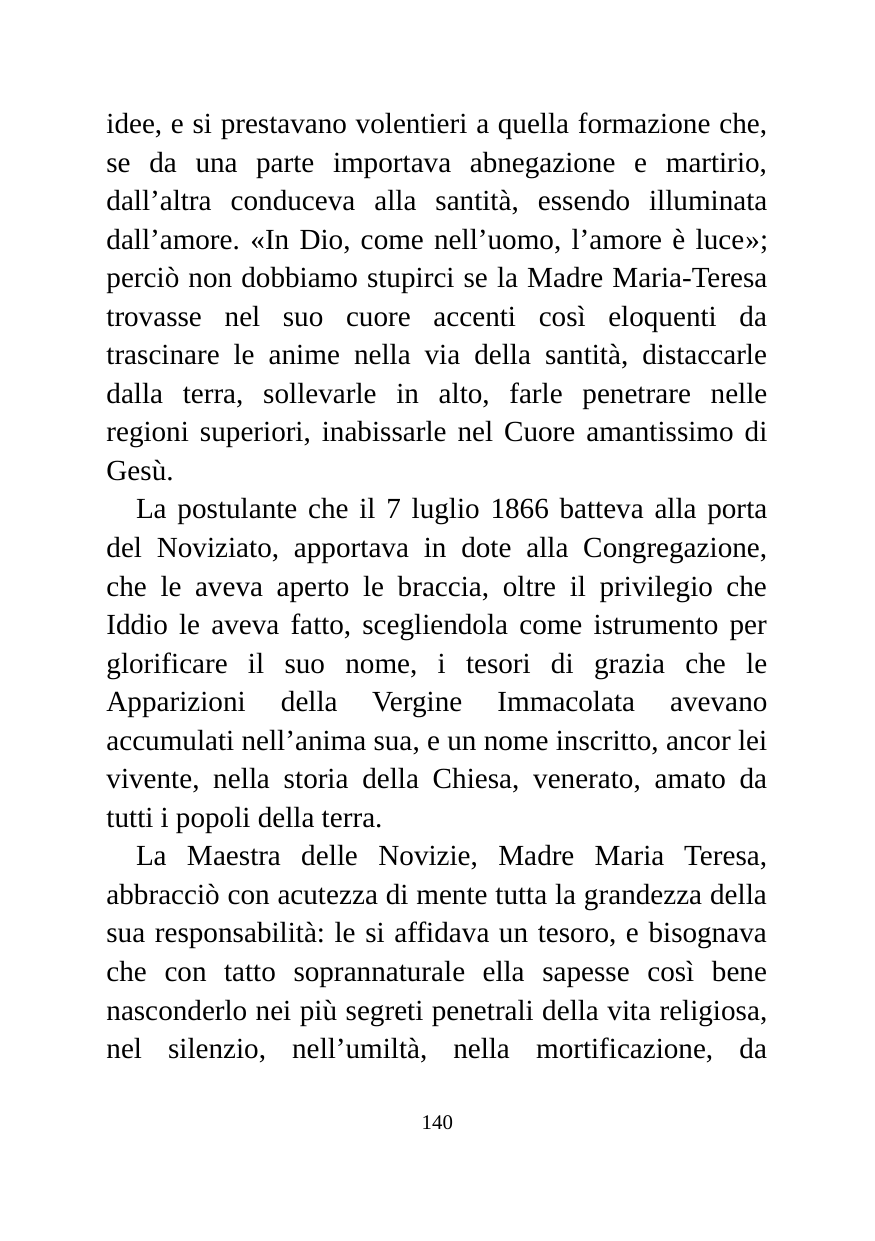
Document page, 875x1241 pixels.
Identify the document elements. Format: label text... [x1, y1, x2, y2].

text idee, e si prestavano volentieri a quella formazione che, se da una parte importava abnegazione e martirio, dall’altra conduceva alla santità, essendo illuminata dall’amore. «In Dio, come nell’uomo, l’amore è luce»; perciò non dobbiamo stupirci se la Madre Maria-Teresa trovasse nel suo cuore accenti così eloquenti da trascinare le anime nella via della santità, distaccarle dalla terra, sollevarle in alto, farle penetrare nelle regioni superiori, inabissarle nel Cuore amantissimo di Gesù. [106, 106, 768, 487]
text La Maestra delle Novizie, Madre Maria Teresa, abbracciò con acutezza di mente tutta la grandezza della sua responsabilità: le si affidava un tesoro, e bisognava che con tatto soprannaturale ella sapesse così bene nasconderlo nei più segreti penetrali della vita religiosa, nel silenzio, nell’umiltà, nella mortificazione, da [106, 838, 768, 1065]
text La postulante che il 7 luglio 1866 batteva alla porta del Noviziato, apportava in dote alla Congregazione, che le aveva aperto le braccia, oltre il privilegio che Iddio le aveva fatto, scegliendola come istrumento per glorificare il suo nome, i tesori di grazia che le Apparizioni della Vergine Immacolata avevano accumulati nell’anima sua, e un nome inscritto, ancor lei vivente, nella storia della Chiesa, venerato, amato da tutti i popoli della terra. [106, 492, 768, 833]
